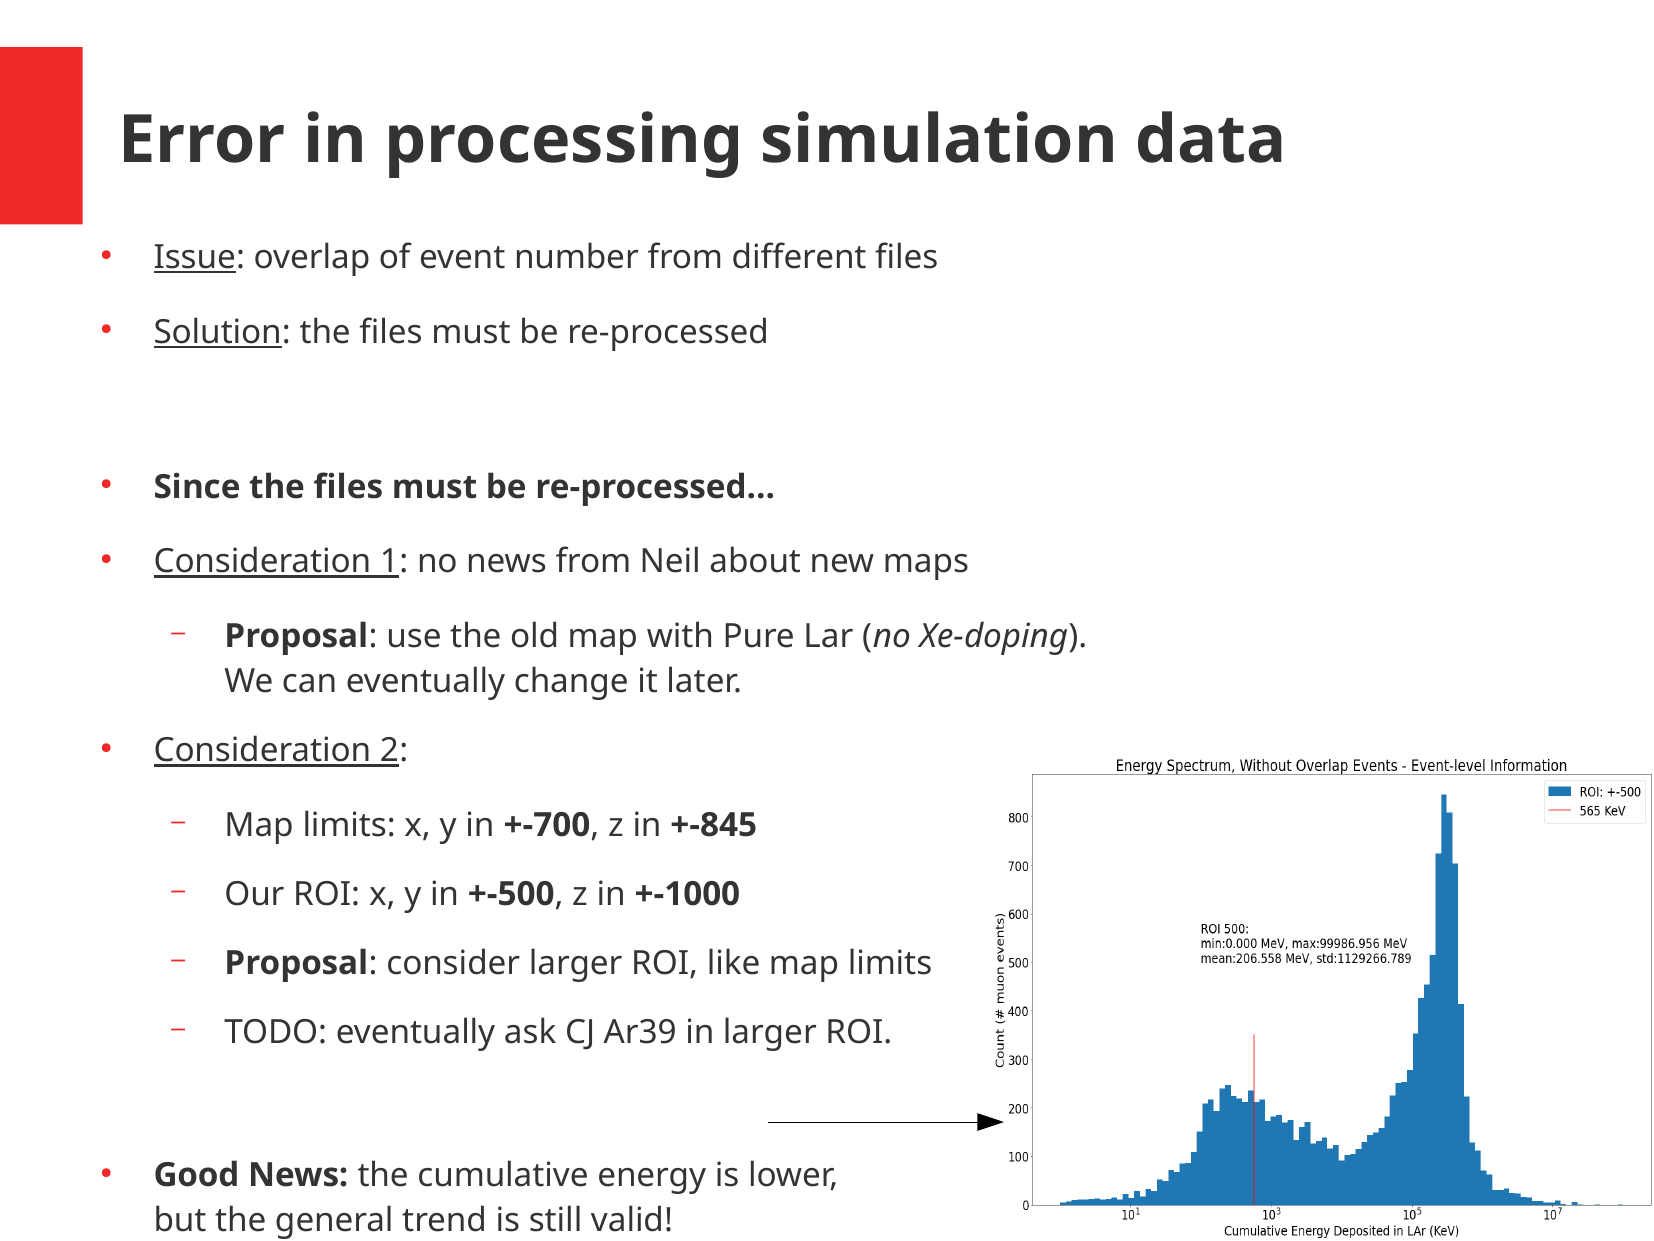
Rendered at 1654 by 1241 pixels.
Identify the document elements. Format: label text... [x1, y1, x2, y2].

list Issue: overlap of event number from different files Solution: the files must be re-processed Since the files must be re-processed… Consideration 1: no news from Neil about new maps Proposal: use the old map with Pure Lar (no Xe-doping). We can eventually change it later. Consideration 2: Map limits: x, y in +-700, z in +-845 Our ROI: x, y in +-500, z in +-1000 Proposal: consider larger ROI, like map limits TODO: eventually ask CJ Ar39 in larger ROI. Good News: the cumulative energy is lower, but the general trend is still valid! [82, 232, 1193, 1146]
picture [992, 755, 1654, 1241]
title Error in processing simulation data [118, 49, 1571, 225]
